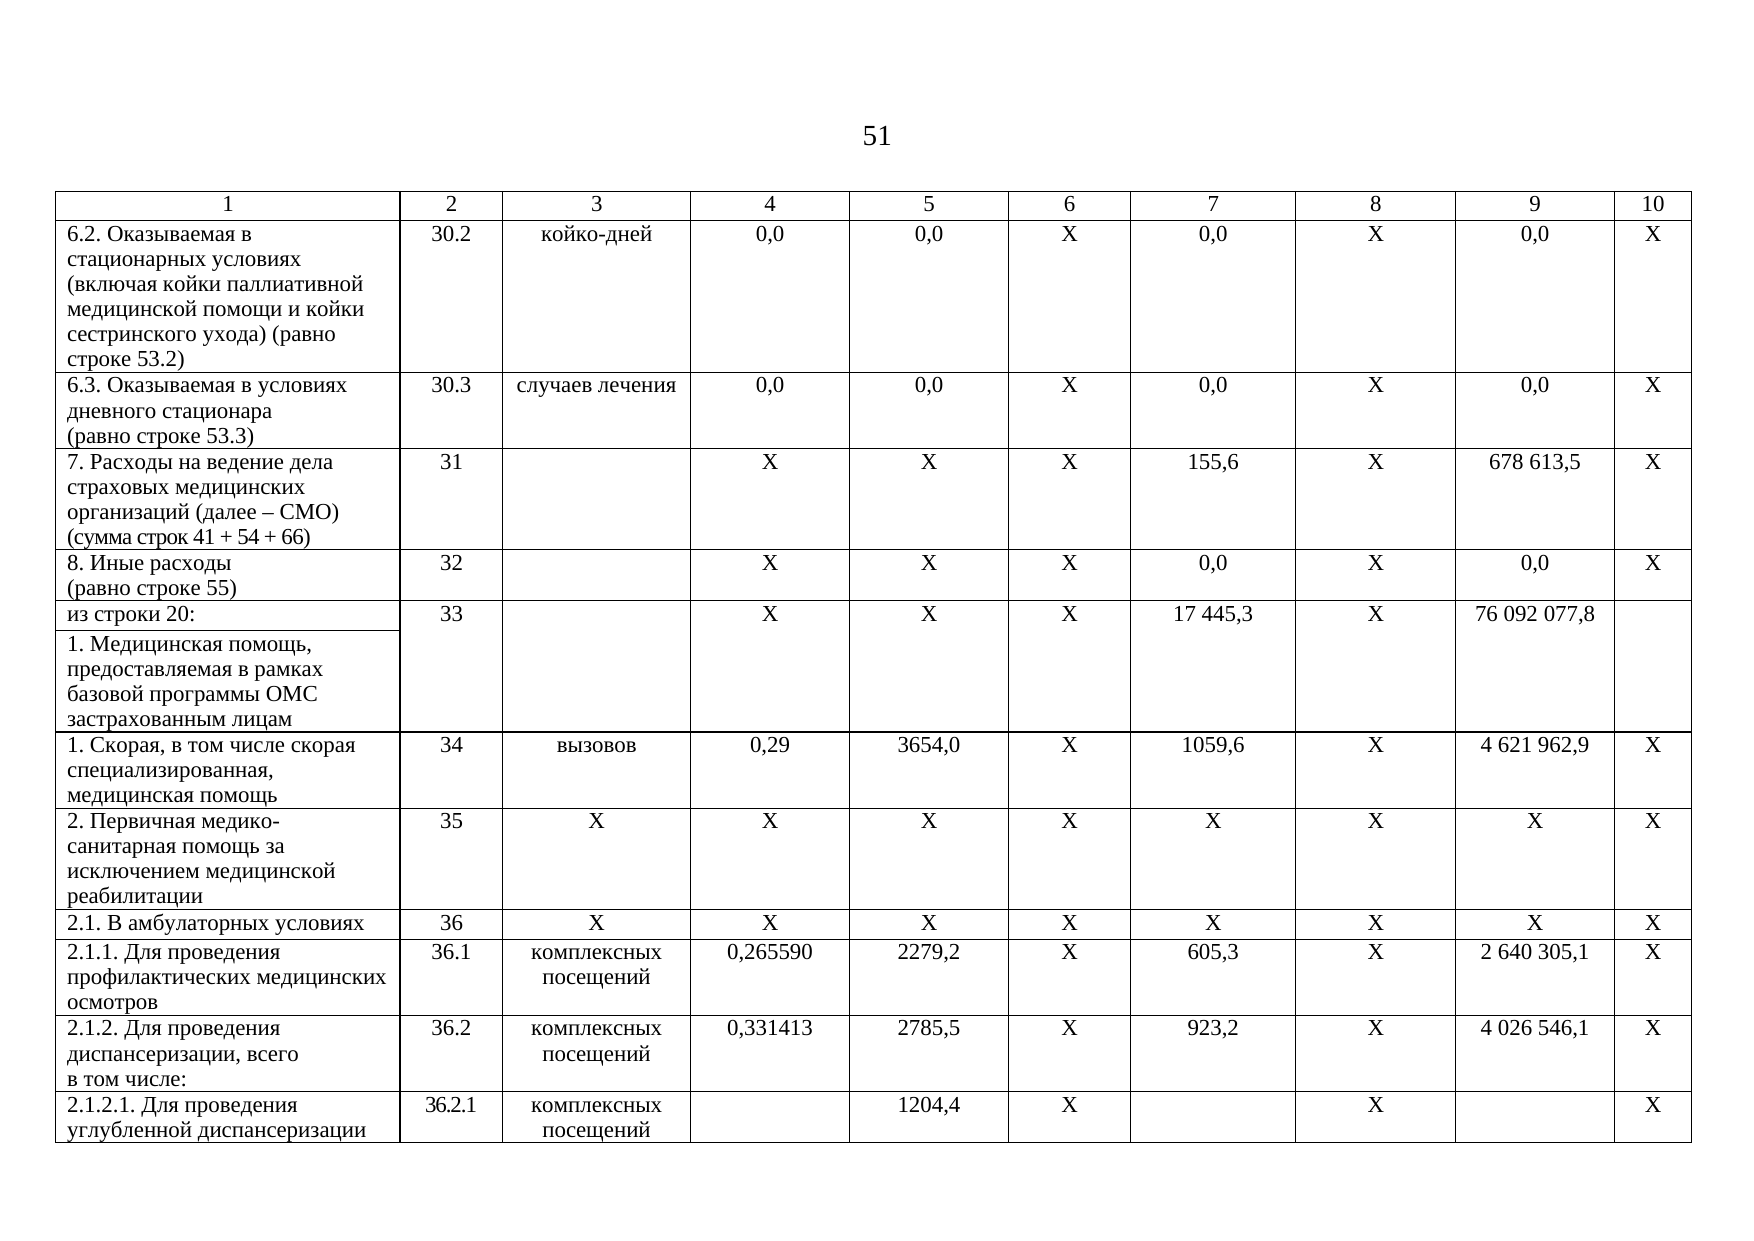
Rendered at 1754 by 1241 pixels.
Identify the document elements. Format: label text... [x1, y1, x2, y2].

table_cell Х [1456, 910, 1614, 938]
table_cell 4 026 546,1 [1456, 1016, 1614, 1091]
table_cell 36.2 [401, 1016, 502, 1091]
table_cell койко-дней [503, 221, 690, 372]
table_cell Х [1296, 1016, 1455, 1091]
table_cell 678 613,5 [1456, 449, 1614, 549]
table_cell 0,0 [1131, 373, 1295, 448]
table_cell 2.1. В амбулаторных условиях [56, 910, 399, 938]
table_cell 32 [401, 550, 502, 600]
table_cell Х [1615, 940, 1691, 1015]
table_cell Х [691, 449, 849, 549]
table_header 5 [850, 192, 1008, 220]
table_cell Х [1009, 550, 1130, 600]
table_cell 6.2. Оказываемая в стационарных условиях (включая койки паллиативной медицинской помощи и койки сестринского ухода) (равно строке 53.2) [56, 221, 399, 372]
table_cell Х [1296, 373, 1455, 448]
table_cell Х [1296, 910, 1455, 938]
table_cell Х [1296, 550, 1455, 600]
table_cell 76 092 077,8 [1456, 601, 1614, 731]
table_cell Х [1009, 221, 1130, 372]
table_cell Х [691, 550, 849, 600]
table_cell Х [1009, 733, 1130, 808]
table_cell 1204,4 [850, 1092, 1008, 1142]
table_cell Х [1296, 733, 1455, 808]
table_cell Х [1009, 601, 1130, 731]
table_cell 2.1.2. Для проведения диспансеризации, всего в том числе: [56, 1016, 399, 1091]
table_cell Х [1131, 910, 1295, 938]
table_cell 0,29 [691, 733, 849, 808]
table_cell 0,0 [1131, 550, 1295, 600]
table_cell 2.1.2.1. Для проведения углубленной диспансеризации [56, 1092, 399, 1142]
table_cell [503, 601, 690, 731]
table_cell 2. Первичная медико-санитарная помощь за исключением медицинской реабилитации [56, 809, 399, 909]
table_cell 0,331413 [691, 1016, 849, 1091]
table_cell 35 [401, 809, 502, 909]
table_cell вызовов [503, 733, 690, 808]
table_header 6 [1009, 192, 1130, 220]
table_cell 8. Иные расходы (равно строке 55) [56, 550, 399, 600]
table_cell 2.1.1. Для проведения профилактических медицинских осмотров [56, 940, 399, 1015]
table_cell Х [1615, 1092, 1691, 1142]
table_cell Х [1615, 550, 1691, 600]
table_cell Х [1296, 221, 1455, 372]
table_header 8 [1296, 192, 1455, 220]
table_cell [1615, 601, 1691, 731]
table_cell [1131, 1092, 1295, 1142]
table_cell 923,2 [1131, 1016, 1295, 1091]
table_cell Х [1296, 940, 1455, 1015]
table_cell 2785,5 [850, 1016, 1008, 1091]
table_cell Х [850, 910, 1008, 938]
table_cell Х [1456, 809, 1614, 909]
table_cell Х [1615, 733, 1691, 808]
table_cell 17 445,3 [1131, 601, 1295, 731]
table_cell 0,0 [1131, 221, 1295, 372]
table_cell Х [1296, 449, 1455, 549]
table_cell 3654,0 [850, 733, 1008, 808]
table_cell 1059,6 [1131, 733, 1295, 808]
table_cell 1. Скорая, в том числе скорая специализированная, медицинская помощь [56, 733, 399, 808]
table_cell 30.3 [401, 373, 502, 448]
table_cell [691, 1092, 849, 1142]
table_cell комплексных посещений [503, 1016, 690, 1091]
table_cell Х [1615, 449, 1691, 549]
table_cell 0,265590 [691, 940, 849, 1015]
table_cell Х [1009, 1016, 1130, 1091]
table_cell Х [850, 449, 1008, 549]
table_header 1 [56, 192, 399, 220]
table_cell 0,0 [850, 373, 1008, 448]
table_cell 155,6 [1131, 449, 1295, 549]
table_cell Х [1615, 910, 1691, 938]
table_cell 605,3 [1131, 940, 1295, 1015]
table_cell Х [1296, 601, 1455, 731]
table_cell Х [1296, 809, 1455, 909]
table_cell 6.3. Оказываемая в условиях дневного стационара (равно строке 53.3) [56, 373, 399, 448]
table_cell [1456, 1092, 1614, 1142]
table_header 2 [401, 192, 502, 220]
table_cell 4 621 962,9 [1456, 733, 1614, 808]
table_cell Х [691, 910, 849, 938]
table_cell Х [503, 809, 690, 909]
table_cell Х [1131, 809, 1295, 909]
table_header 4 [691, 192, 849, 220]
table_cell 0,0 [691, 373, 849, 448]
table_cell Х [1009, 940, 1130, 1015]
table_cell Х [1615, 373, 1691, 448]
table_cell 33 [401, 601, 502, 731]
table_header 7 [1131, 192, 1295, 220]
table_cell 2 640 305,1 [1456, 940, 1614, 1015]
table_cell Х [1009, 910, 1130, 938]
table_cell комплексных посещений [503, 1092, 690, 1142]
table_cell Х [850, 550, 1008, 600]
table_cell 36.2.1 [401, 1092, 502, 1142]
table_cell Х [1296, 1092, 1455, 1142]
table_cell 2279,2 [850, 940, 1008, 1015]
table_cell Х [850, 809, 1008, 909]
table_cell 31 [401, 449, 502, 549]
table_cell Х [1615, 809, 1691, 909]
table_cell 7. Расходы на ведение дела страховых медицинских организаций (далее – СМО) (сумма строк 41 + 54 + 66) [56, 449, 399, 549]
table_cell комплексных посещений [503, 940, 690, 1015]
table_cell [503, 550, 690, 600]
table_cell Х [1615, 221, 1691, 372]
table_cell случаев лечения [503, 373, 690, 448]
table_cell 0,0 [691, 221, 849, 372]
table_cell Х [850, 601, 1008, 731]
table_cell Х [1009, 373, 1130, 448]
table_cell 0,0 [1456, 550, 1614, 600]
table_cell Х [1009, 809, 1130, 909]
table_cell Х [503, 910, 690, 938]
table_cell из строки 20: [56, 601, 399, 630]
table_cell Х [691, 601, 849, 731]
table_cell Х [1009, 1092, 1130, 1142]
table_cell 36 [401, 910, 502, 938]
table_cell Х [1615, 1016, 1691, 1091]
table_header 10 [1615, 192, 1691, 220]
table_header 9 [1456, 192, 1614, 220]
table_cell 0,0 [1456, 221, 1614, 372]
table_cell Х [691, 809, 849, 909]
table_cell [503, 449, 690, 549]
table_cell 0,0 [1456, 373, 1614, 448]
table_cell 34 [401, 733, 502, 808]
table_cell 0,0 [850, 221, 1008, 372]
table_cell 30.2 [401, 221, 502, 372]
table_header 3 [503, 192, 690, 220]
table_cell Х [1009, 449, 1130, 549]
table_cell 36.1 [401, 940, 502, 1015]
table_cell 1. Медицинская помощь, предоставляемая в рамках базовой программы ОМС застрахованным лицам [56, 631, 399, 731]
